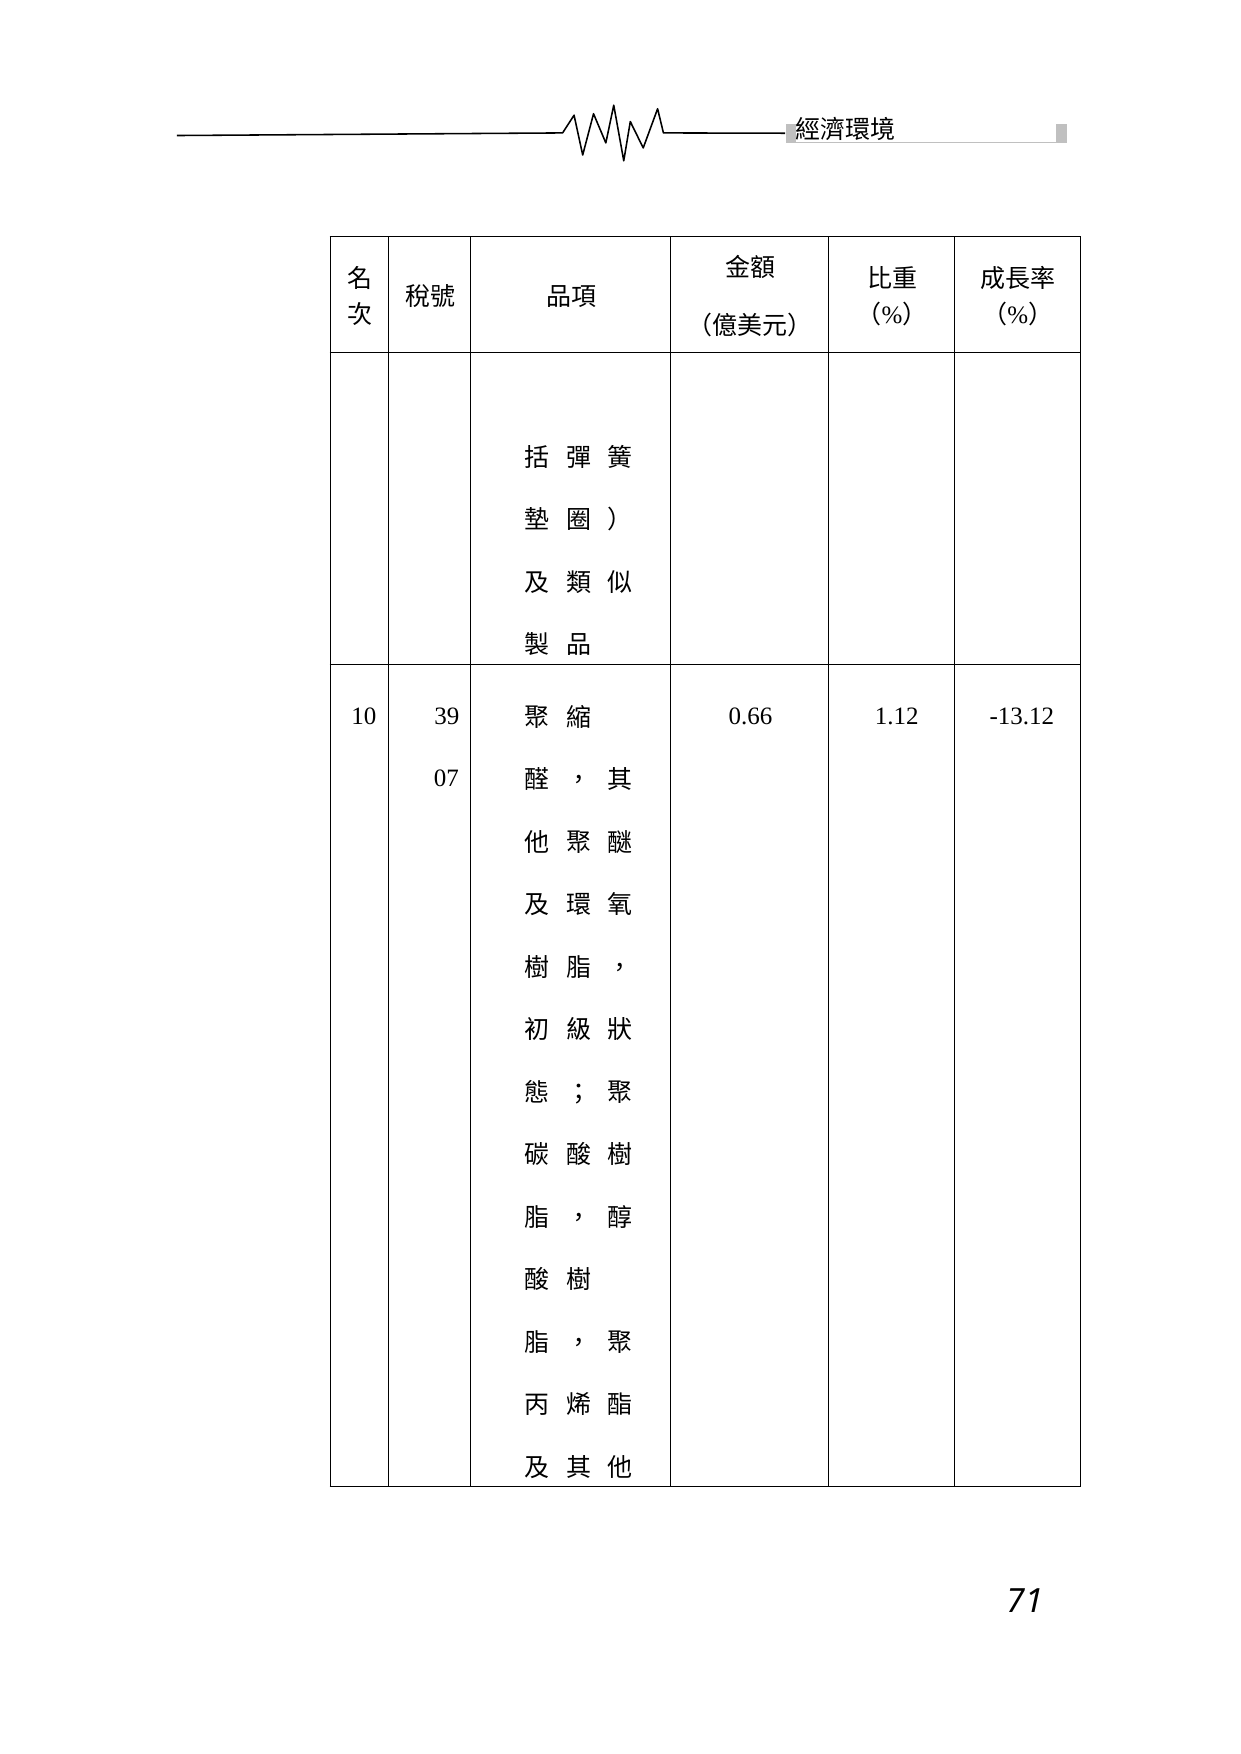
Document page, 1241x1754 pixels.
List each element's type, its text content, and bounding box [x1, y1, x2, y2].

table_cell 0.66 [671, 665, 828, 1486]
table_cell -13.12 [955, 665, 1080, 1486]
table_cell 3907 [389, 665, 470, 1486]
table_header 成長率（%） [955, 237, 1080, 352]
table_header 品項 [471, 237, 670, 352]
table_header 稅號 [389, 237, 470, 352]
table_header 名次 [331, 237, 388, 352]
table_cell [331, 353, 388, 664]
table_header 金額 （億美元） [671, 237, 828, 352]
table_cell 括彈簧墊圈）及類似製品 [471, 353, 670, 664]
table_cell [829, 353, 954, 664]
table_cell 1.12 [829, 665, 954, 1486]
table_cell [955, 353, 1080, 664]
table_cell 聚縮醛，其他聚醚及環氧樹脂，初級狀態；聚碳酸樹脂，醇酸樹脂，聚丙烯酯及其他 [471, 665, 670, 1486]
table_cell 10 [331, 665, 388, 1486]
table_header 比重（%） [829, 237, 954, 352]
table_cell [389, 353, 470, 664]
table_cell [671, 353, 828, 664]
